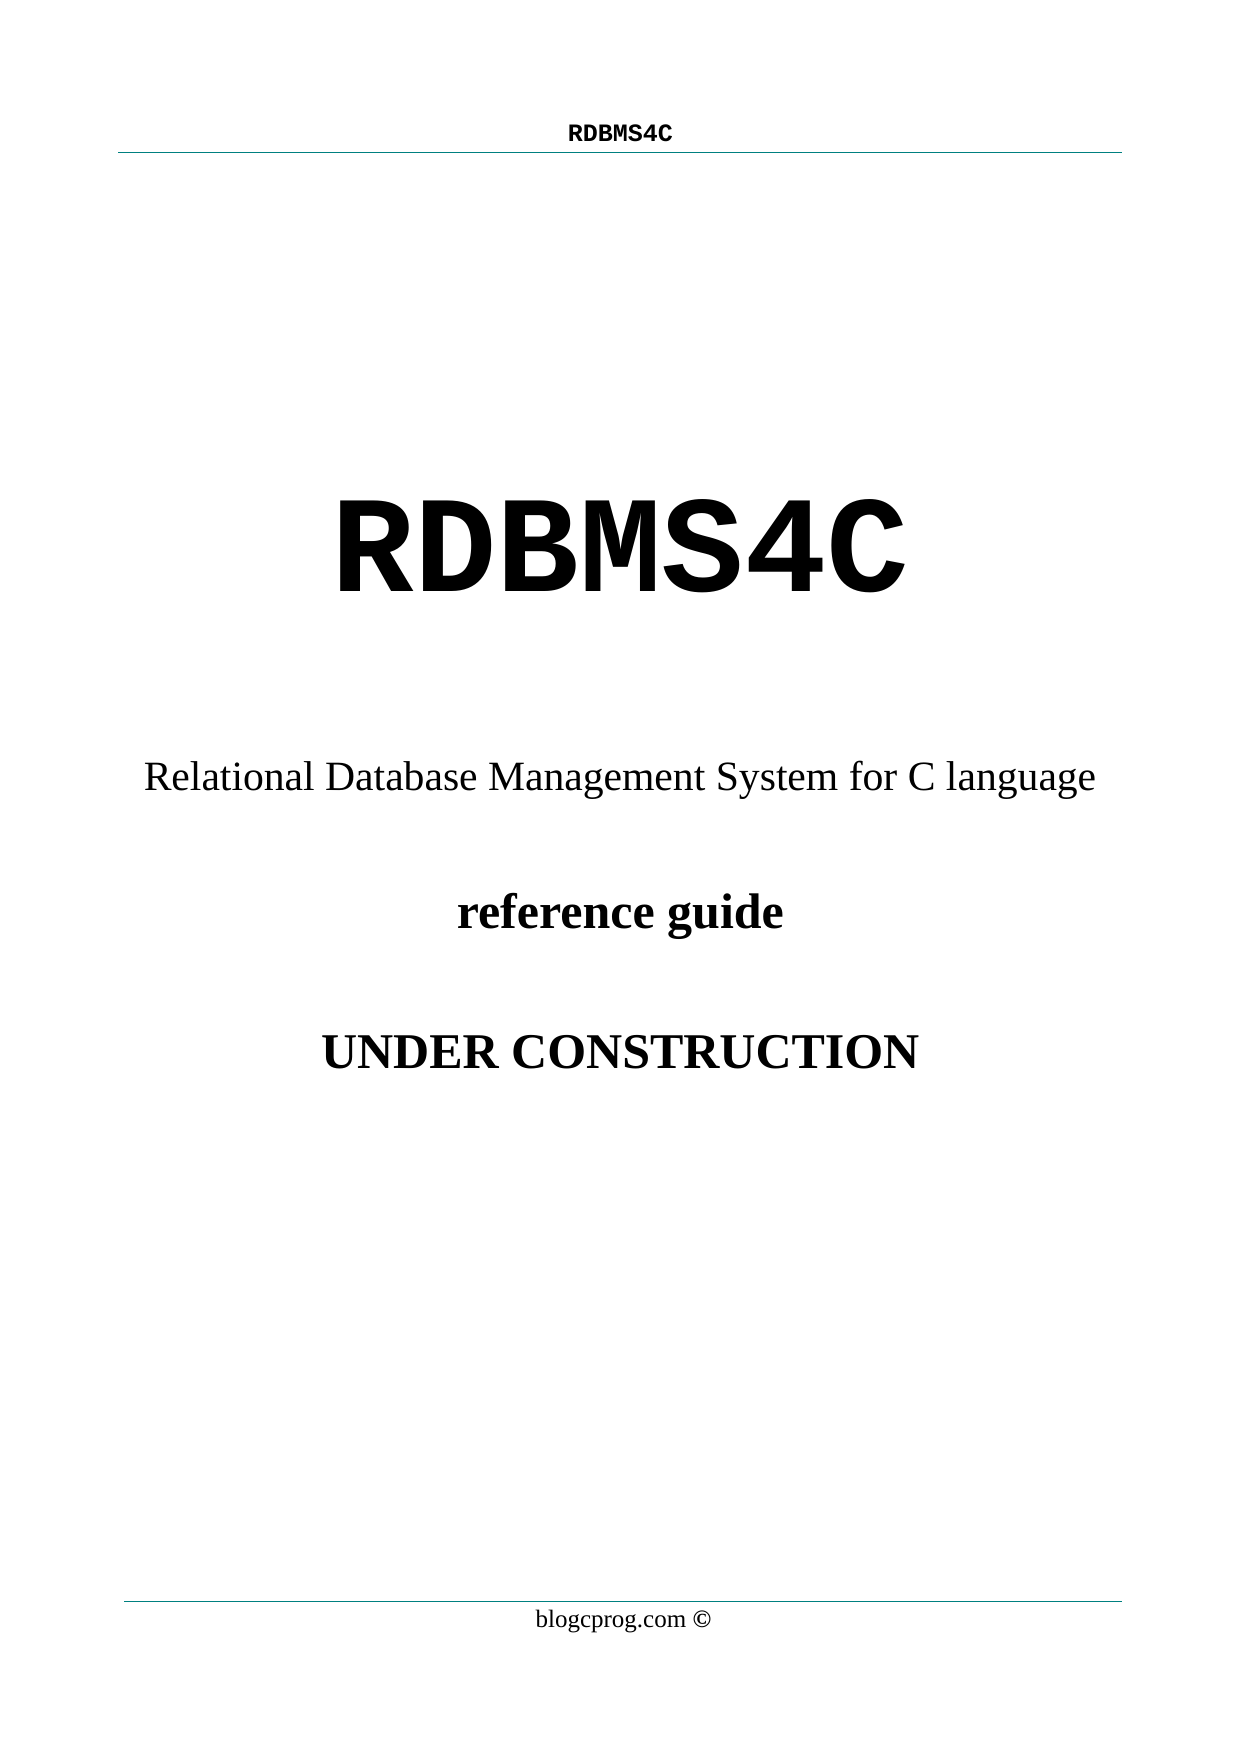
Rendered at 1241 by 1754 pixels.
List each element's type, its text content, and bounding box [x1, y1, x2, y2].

text reference guide [118, 881, 1122, 939]
text Relational Database Management System for C language [118, 751, 1122, 799]
text RDBMS4C [118, 477, 1122, 633]
text UNDER CONSTRUCTION [118, 1021, 1122, 1079]
